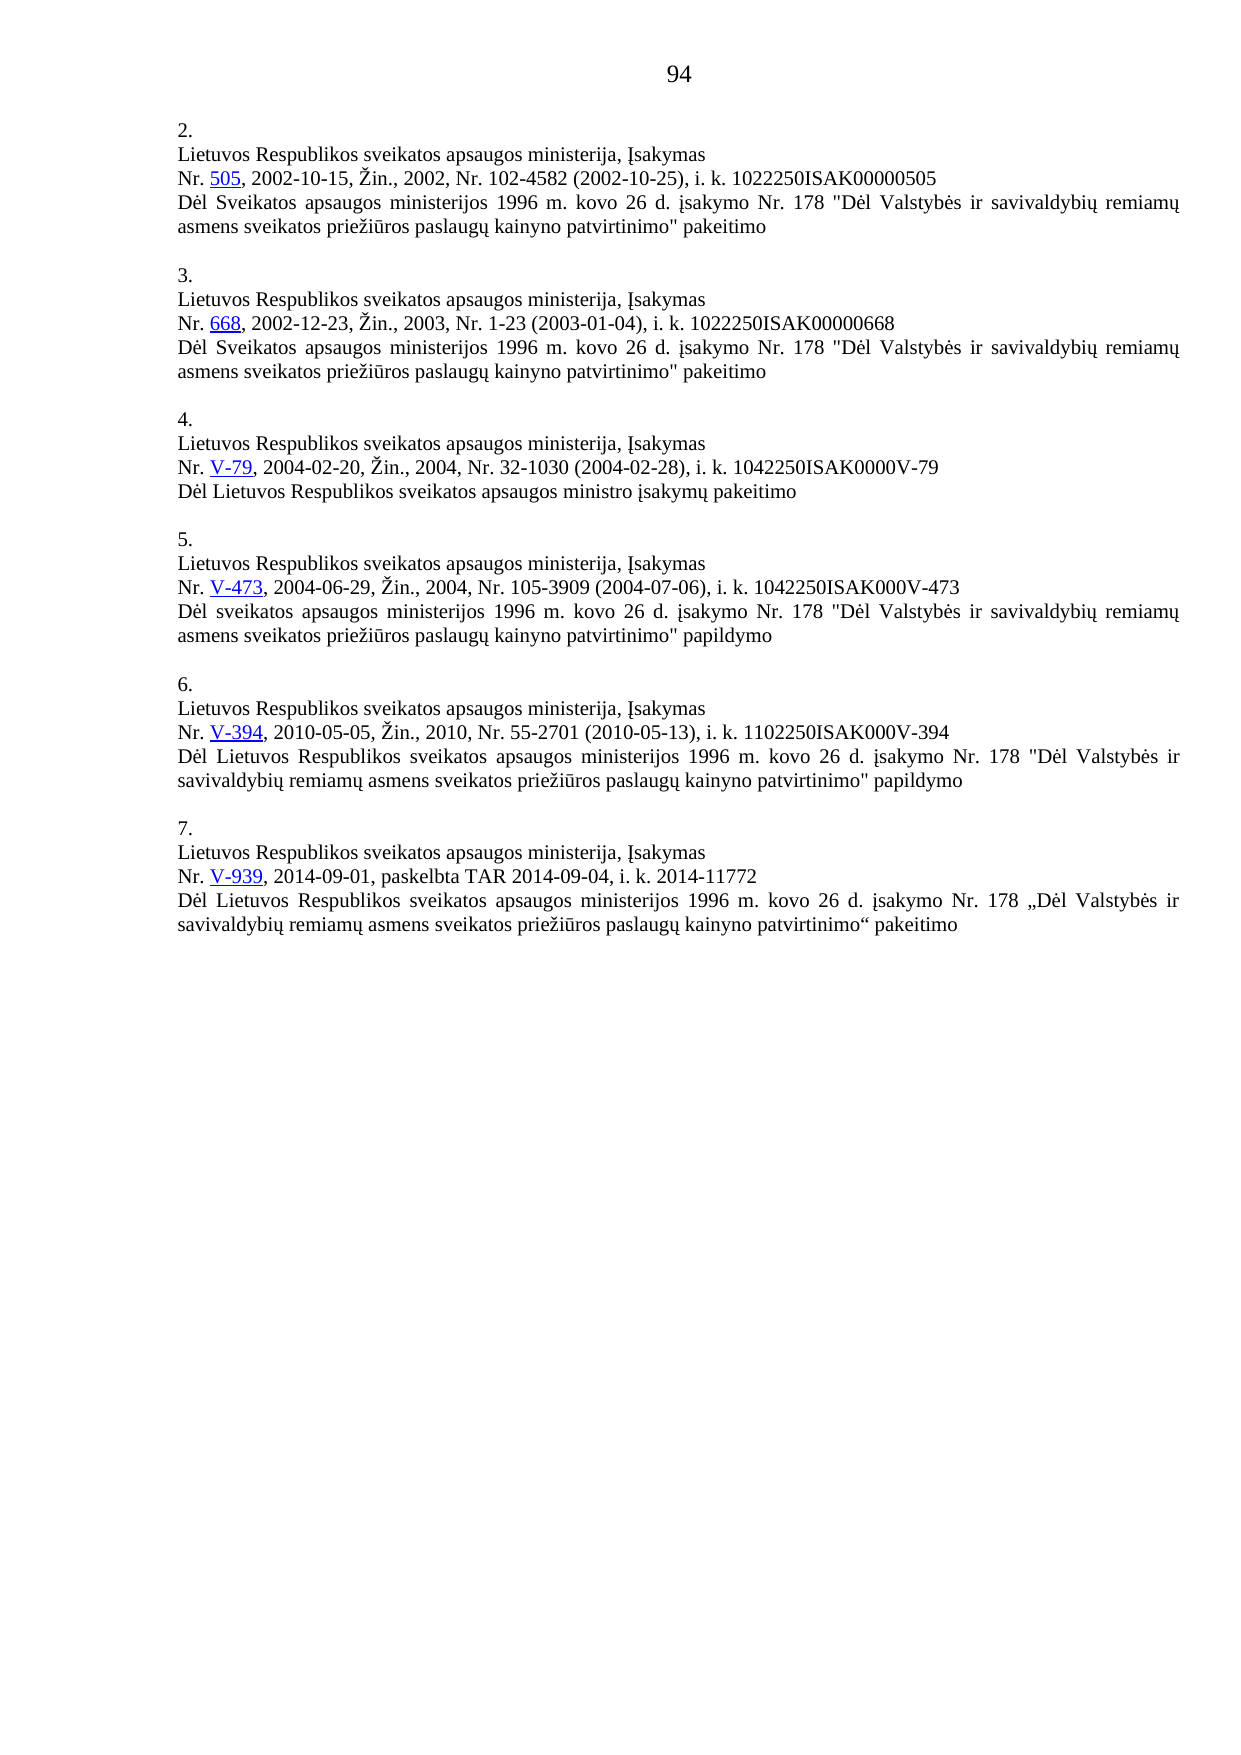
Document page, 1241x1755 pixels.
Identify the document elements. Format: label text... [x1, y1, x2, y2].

text 7. [177, 816, 1181, 840]
text Dėl Sveikatos apsaugos ministerijos 1996 m. kovo 26 d. įsakymo Nr. 178 "Dėl Valstybės ir savivaldybių remiamų asmens sveikatos priežiūros paslaugų kainyno patvirtinimo" pakeitimo [177, 190, 1181, 238]
text Nr. 668, 2002-12-23, Žin., 2003, Nr. 1-23 (2003-01-04), i. k. 1022250ISAK00000668 [177, 311, 1181, 335]
text Dėl Sveikatos apsaugos ministerijos 1996 m. kovo 26 d. įsakymo Nr. 178 "Dėl Valstybės ir savivaldybių remiamų asmens sveikatos priežiūros paslaugų kainyno patvirtinimo" pakeitimo [177, 335, 1181, 383]
text Dėl sveikatos apsaugos ministerijos 1996 m. kovo 26 d. įsakymo Nr. 178 "Dėl Valstybės ir savivaldybių remiamų asmens sveikatos priežiūros paslaugų kainyno patvirtinimo" papildymo [177, 599, 1181, 647]
text Lietuvos Respublikos sveikatos apsaugos ministerija, Įsakymas [177, 287, 1181, 311]
text Lietuvos Respublikos sveikatos apsaugos ministerija, Įsakymas [177, 551, 1181, 575]
text Dėl Lietuvos Respublikos sveikatos apsaugos ministerijos 1996 m. kovo 26 d. įsakymo Nr. 178 „Dėl Valstybės ir savivaldybių remiamų asmens sveikatos priežiūros paslaugų kainyno patvirtinimo“ pakeitimo [177, 888, 1181, 936]
text Dėl Lietuvos Respublikos sveikatos apsaugos ministerijos 1996 m. kovo 26 d. įsakymo Nr. 178 "Dėl Valstybės ir savivaldybių remiamų asmens sveikatos priežiūros paslaugų kainyno patvirtinimo" papildymo [177, 744, 1181, 792]
text Lietuvos Respublikos sveikatos apsaugos ministerija, Įsakymas [177, 696, 1181, 720]
text Lietuvos Respublikos sveikatos apsaugos ministerija, Įsakymas [177, 431, 1181, 455]
text Dėl Lietuvos Respublikos sveikatos apsaugos ministro įsakymų pakeitimo [177, 479, 1181, 503]
text 3. [177, 262, 1181, 287]
text Lietuvos Respublikos sveikatos apsaugos ministerija, Įsakymas [177, 142, 1181, 166]
text Nr. 505, 2002-10-15, Žin., 2002, Nr. 102-4582 (2002-10-25), i. k. 1022250ISAK00000505 [177, 166, 1181, 190]
text 6. [177, 672, 1181, 696]
text 5. [177, 527, 1181, 551]
text Nr. V-939, 2014-09-01, paskelbta TAR 2014-09-04, i. k. 2014-11772 [177, 864, 1181, 888]
text Nr. V-394, 2010-05-05, Žin., 2010, Nr. 55-2701 (2010-05-13), i. k. 1102250ISAK000V-394 [177, 720, 1181, 744]
text 4. [177, 407, 1181, 431]
text Nr. V-79, 2004-02-20, Žin., 2004, Nr. 32-1030 (2004-02-28), i. k. 1042250ISAK0000V-79 [177, 455, 1181, 479]
text 2. [177, 118, 1181, 142]
text Lietuvos Respublikos sveikatos apsaugos ministerija, Įsakymas [177, 840, 1181, 864]
text Nr. V-473, 2004-06-29, Žin., 2004, Nr. 105-3909 (2004-07-06), i. k. 1042250ISAK000V-473 [177, 575, 1181, 599]
